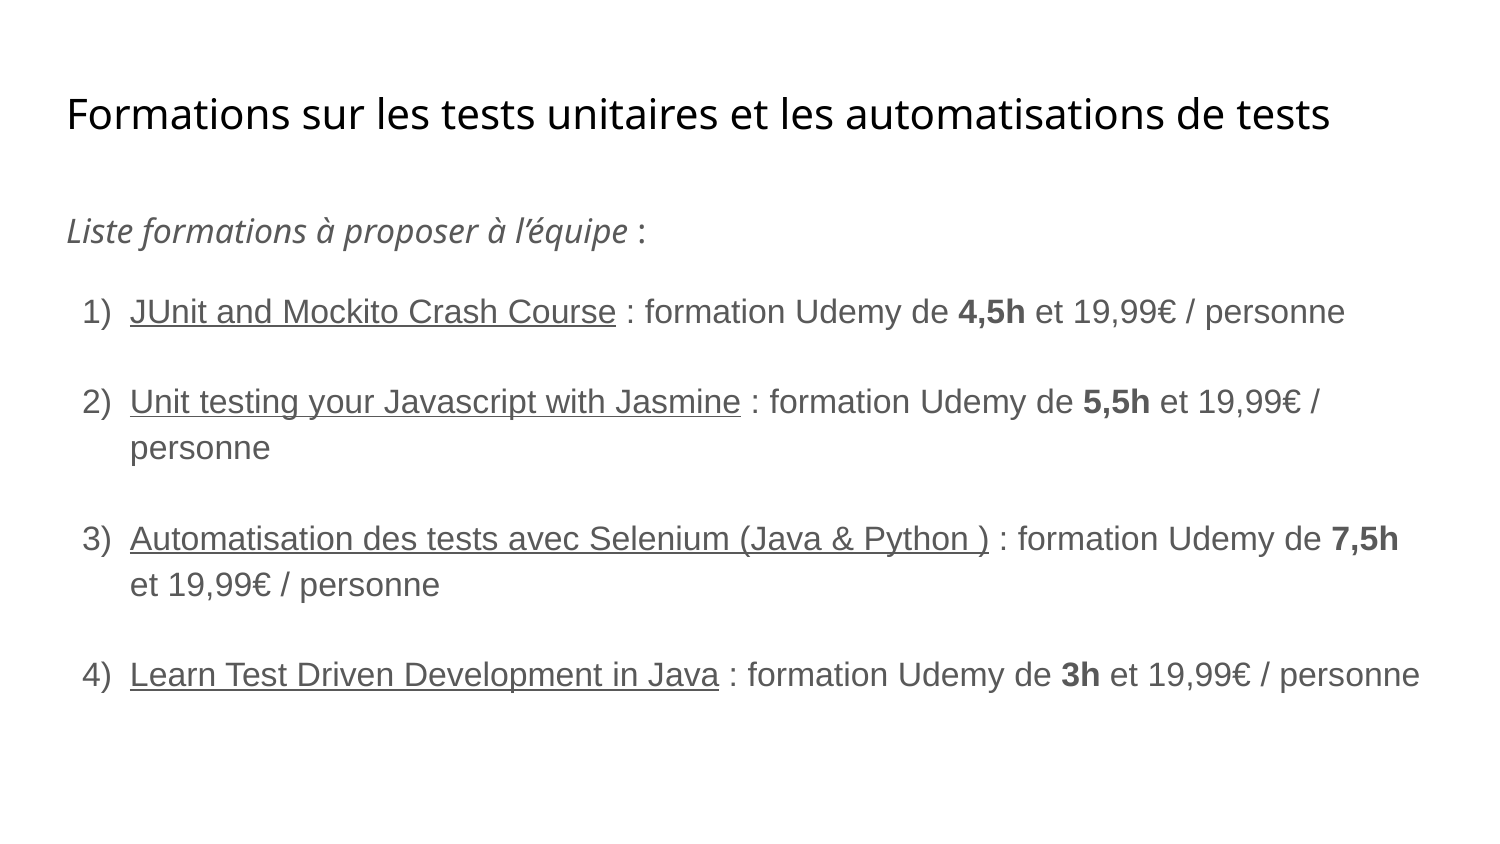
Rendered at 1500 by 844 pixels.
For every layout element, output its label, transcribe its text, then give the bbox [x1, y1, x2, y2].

list Liste formations à proposer à l’équipe : JUnit and Mockito Crash Course : formation Udemy de 4,5h et 19,99€ / personne Unit testing your Javascript with Jasmine : formation Udemy de 5,5h et 19,99€ / personne Automatisation des tests avec Selenium (Java & Python ) : formation Udemy de 7,5h et 19,99€ / personne Learn Test Driven Development in Java : formation Udemy de 3h et 19,99€ / personne [51, 189, 1449, 750]
title Formations sur les tests unitaires et les automatisations de tests [51, 72, 1449, 167]
